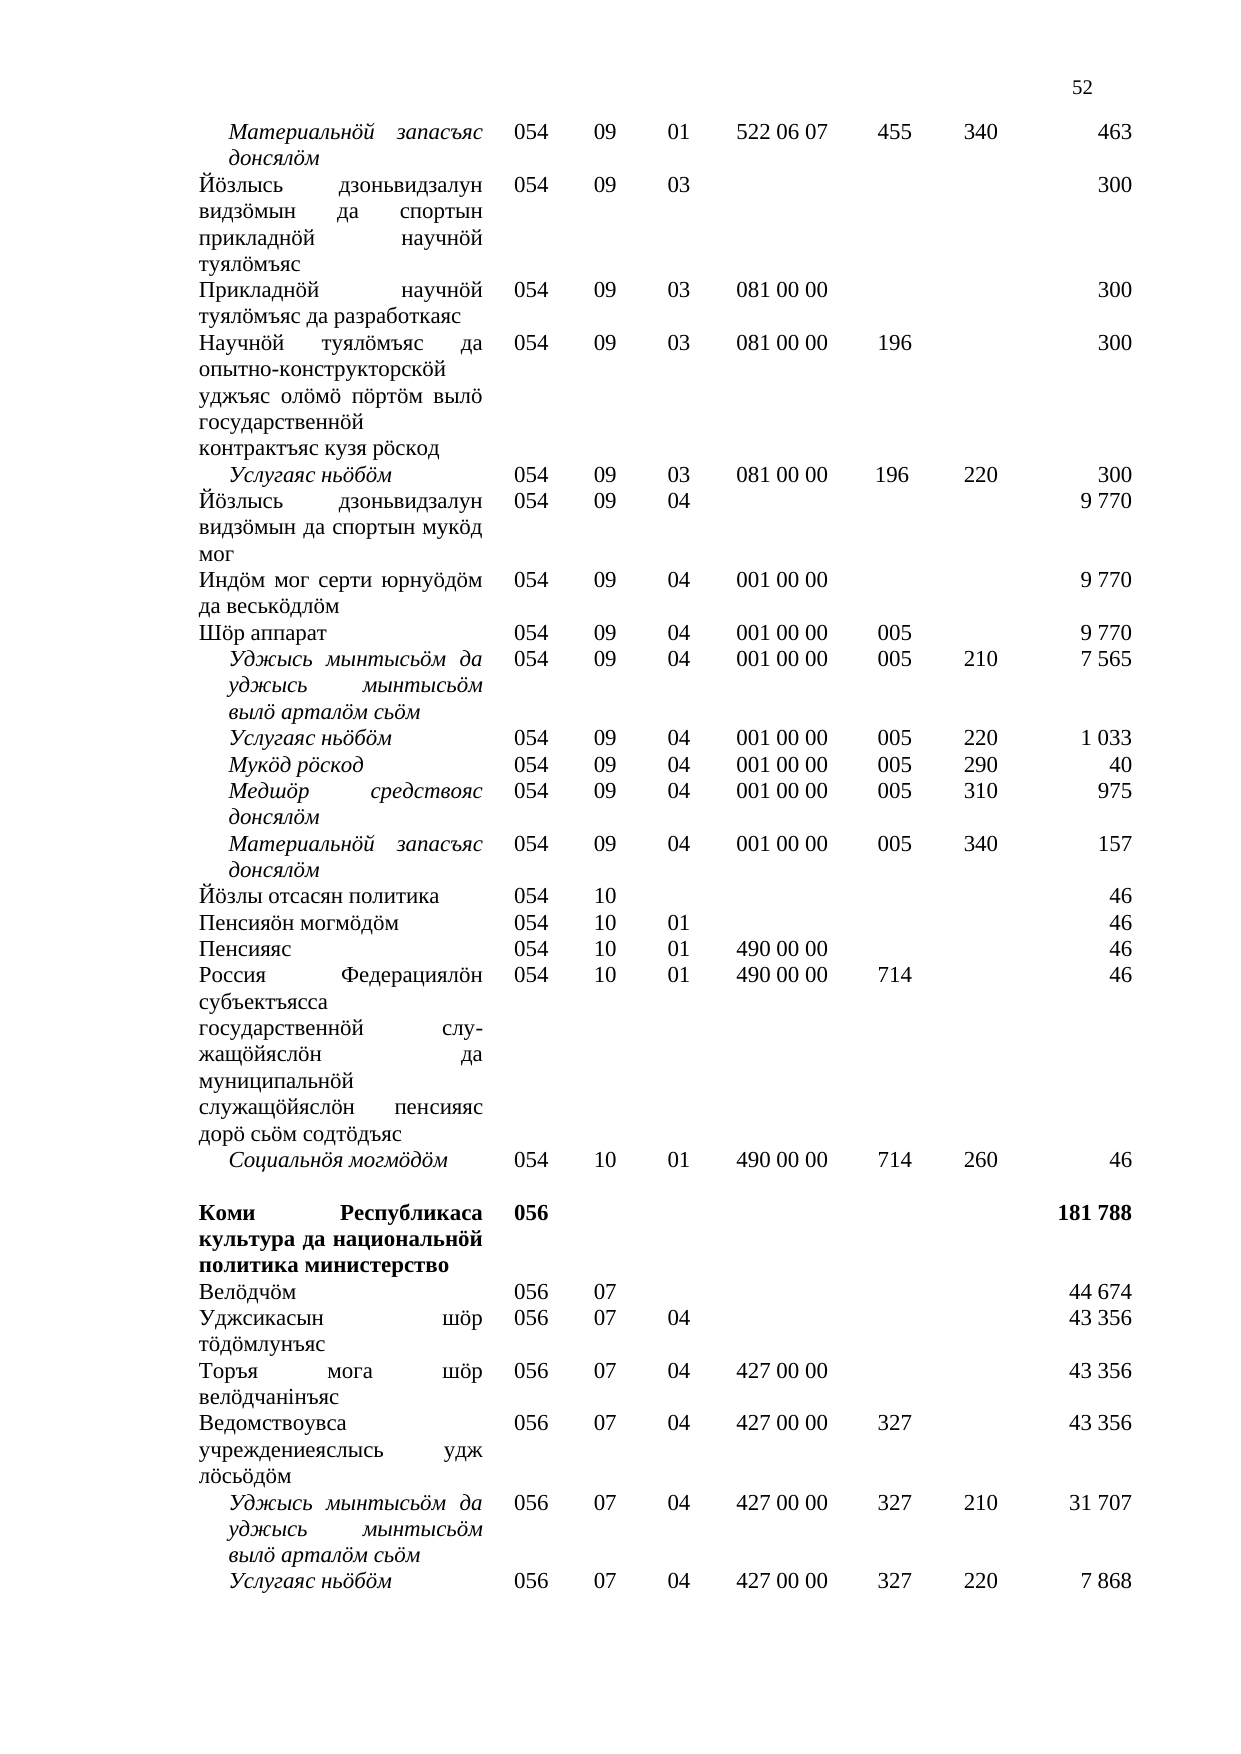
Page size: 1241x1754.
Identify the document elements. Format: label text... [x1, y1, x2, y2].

table_cell [849, 566, 941, 619]
table_cell 10 [568, 883, 642, 909]
table_cell [716, 171, 848, 276]
table_cell [1143, 724, 1193, 751]
table_cell Ведомствоувса учреждениеяслысь удж лöсьöдöм [188, 1410, 494, 1488]
table_cell 157 [1021, 830, 1143, 882]
table_cell [1143, 1146, 1193, 1199]
table_cell 43 356 [1021, 1304, 1143, 1357]
table_cell [849, 171, 941, 276]
table_cell [1143, 1304, 1193, 1357]
table_cell [716, 909, 848, 935]
table_cell [642, 883, 716, 909]
table_cell 054 [494, 566, 568, 619]
table_cell 196 [849, 329, 941, 461]
table_cell [1143, 619, 1193, 645]
table_cell 44 674 [1021, 1278, 1143, 1304]
table_cell 04 [642, 751, 716, 777]
table_cell 09 [568, 461, 642, 487]
table_cell Индöм мог серти юрнуöдöм да веськöдлöм [188, 566, 494, 619]
table_cell Социальнöя могмöдöм [188, 1146, 494, 1199]
table_cell Медшöр средствояс донсялöм [188, 777, 494, 830]
table_cell [1143, 171, 1193, 276]
table_cell [941, 1304, 1021, 1357]
table_cell 46 [1021, 909, 1143, 935]
table_cell 056 [494, 1489, 568, 1568]
table_cell 09 [568, 830, 642, 882]
table_cell 300 [1021, 276, 1143, 329]
table_cell 210 [941, 1489, 1021, 1568]
table_cell 427 00 00 [716, 1489, 848, 1568]
table_cell 056 [494, 1410, 568, 1488]
table_cell [941, 961, 1021, 1146]
table_cell 054 [494, 461, 568, 487]
table_cell [849, 1278, 941, 1304]
table_cell 43 356 [1021, 1410, 1143, 1488]
table_cell Услугаяс ньöбöм [188, 724, 494, 751]
table_cell 07 [568, 1278, 642, 1304]
table_cell 220 [941, 461, 1021, 487]
table_cell [1143, 830, 1193, 882]
table_cell 054 [494, 118, 568, 171]
table_cell 056 [494, 1568, 568, 1594]
table_cell [1143, 1410, 1193, 1488]
table_cell 463 [1021, 118, 1143, 171]
table_cell [1143, 751, 1193, 777]
table_cell 01 [642, 1146, 716, 1199]
table_cell 054 [494, 751, 568, 777]
table_cell 001 00 00 [716, 566, 848, 619]
table_cell 001 00 00 [716, 751, 848, 777]
table_cell 001 00 00 [716, 645, 848, 724]
table_cell 490 00 00 [716, 1146, 848, 1199]
table_cell Услугаяс ньöбöм [188, 1568, 494, 1594]
table_cell 07 [568, 1410, 642, 1488]
table_cell Услугаяс ньöбöм [188, 461, 494, 487]
table_cell 01 [642, 935, 716, 961]
table_cell 1 033 [1021, 724, 1143, 751]
table_cell 056 [494, 1199, 568, 1278]
table_cell 714 [849, 1146, 941, 1199]
table_cell [941, 171, 1021, 276]
table_cell Шöр аппарат [188, 619, 494, 645]
table_cell [849, 487, 941, 566]
table_cell 054 [494, 935, 568, 961]
table_cell [642, 1278, 716, 1304]
table_cell Пенсияяс [188, 935, 494, 961]
table_cell 975 [1021, 777, 1143, 830]
table_cell [1143, 777, 1193, 830]
table_cell [849, 1199, 941, 1278]
table_cell [716, 1278, 848, 1304]
table_cell [1143, 961, 1193, 1146]
table_cell 490 00 00 [716, 961, 848, 1146]
table_cell 9 770 [1021, 487, 1143, 566]
table_cell 46 [1021, 1146, 1143, 1199]
table_cell 714 [849, 961, 941, 1146]
table_cell 9 770 [1021, 566, 1143, 619]
table_cell 220 [941, 724, 1021, 751]
table_cell [1143, 909, 1193, 935]
table_cell [1143, 329, 1193, 461]
table_cell 09 [568, 329, 642, 461]
table_cell 054 [494, 909, 568, 935]
table_cell 054 [494, 883, 568, 909]
table_cell Материальнöй запасъяс донсялöм [188, 118, 494, 171]
table_cell 210 [941, 645, 1021, 724]
table_cell 455 [849, 118, 941, 171]
table_cell 054 [494, 329, 568, 461]
table_cell [849, 909, 941, 935]
table_cell [941, 619, 1021, 645]
table_cell [1143, 1489, 1193, 1568]
table_cell 46 [1021, 883, 1143, 909]
table_cell [849, 935, 941, 961]
table_cell 054 [494, 961, 568, 1146]
table_cell [1143, 276, 1193, 329]
table_cell 10 [568, 909, 642, 935]
table_cell 005 [849, 777, 941, 830]
table_cell Торъя мога шöр велöдчанiнъяс [188, 1357, 494, 1409]
table_cell 310 [941, 777, 1021, 830]
table_cell 001 00 00 [716, 830, 848, 882]
table_cell 10 [568, 935, 642, 961]
table_cell [716, 1304, 848, 1357]
table_cell Йöзлы отсасян политика [188, 883, 494, 909]
table_cell 340 [941, 118, 1021, 171]
table_cell 427 00 00 [716, 1357, 848, 1409]
table_cell [1143, 566, 1193, 619]
table_cell [941, 909, 1021, 935]
table_cell 260 [941, 1146, 1021, 1199]
table_cell Уджысь мынтысьöм да уджысь мынтысьöм вылö арталöм сьöм [188, 645, 494, 724]
table_cell 327 [849, 1568, 941, 1594]
table_cell [716, 487, 848, 566]
table_cell 081 00 00 [716, 461, 848, 487]
table_cell 07 [568, 1568, 642, 1594]
table_cell 005 [849, 724, 941, 751]
table_cell 327 [849, 1410, 941, 1488]
table_cell 181 788 [1021, 1199, 1143, 1278]
table_cell 054 [494, 645, 568, 724]
table_cell 001 00 00 [716, 777, 848, 830]
table_cell 427 00 00 [716, 1568, 848, 1594]
table_cell [849, 1357, 941, 1409]
table_cell 054 [494, 777, 568, 830]
table_cell 056 [494, 1304, 568, 1357]
table_cell [941, 1199, 1021, 1278]
table_cell [849, 883, 941, 909]
table_cell 01 [642, 118, 716, 171]
table_cell 10 [568, 1146, 642, 1199]
table_cell 290 [941, 751, 1021, 777]
table_cell 46 [1021, 961, 1143, 1146]
table_cell [1143, 118, 1193, 171]
table_cell 04 [642, 1357, 716, 1409]
table_cell Велöдчöм [188, 1278, 494, 1304]
table_cell [716, 883, 848, 909]
table_cell 490 00 00 [716, 935, 848, 961]
table_cell [1143, 1199, 1193, 1278]
table_cell [941, 1410, 1021, 1488]
table_cell Уджысь мынтысьöм да уджысь мынтысьöм вылö арталöм сьöм [188, 1489, 494, 1568]
table_cell 01 [642, 909, 716, 935]
table_cell 09 [568, 276, 642, 329]
table_cell [941, 883, 1021, 909]
table_cell Мукöд рöскод [188, 751, 494, 777]
table_cell 001 00 00 [716, 619, 848, 645]
table_cell 056 [494, 1357, 568, 1409]
table_cell 03 [642, 329, 716, 461]
table_cell 09 [568, 566, 642, 619]
table_cell [941, 487, 1021, 566]
table_cell Россия Федерациялöн субъектъясса государственнöй слу­жащöйяслöн да муниципальнöй служащöйяслöн пен­сияяс дорö сьöм сод­тöдъяс [188, 961, 494, 1146]
table_cell [941, 329, 1021, 461]
table_cell [941, 1278, 1021, 1304]
table_cell 01 [642, 961, 716, 1146]
table_cell 09 [568, 118, 642, 171]
table_cell 300 [1021, 329, 1143, 461]
table_cell Пенсияöн могмöдöм [188, 909, 494, 935]
table_cell [849, 1304, 941, 1357]
table_cell 054 [494, 487, 568, 566]
table_cell 522 06 07 [716, 118, 848, 171]
table_cell 04 [642, 1489, 716, 1568]
table_cell 9 770 [1021, 619, 1143, 645]
table_cell 07 [568, 1489, 642, 1568]
table_cell [1143, 487, 1193, 566]
table_cell 054 [494, 830, 568, 882]
table_cell 056 [494, 1278, 568, 1304]
table_cell 04 [642, 1304, 716, 1357]
table_cell Прикладнöй научнöй туялöмъяс да разработкаяс [188, 276, 494, 329]
table_cell 005 [849, 830, 941, 882]
table_cell Материальнöй запасъяс донсялöм [188, 830, 494, 882]
table_cell 04 [642, 1410, 716, 1488]
table_cell 7 868 [1021, 1568, 1143, 1594]
table_cell [1143, 461, 1193, 487]
table_cell 300 [1021, 461, 1143, 487]
table_cell 081 00 00 [716, 329, 848, 461]
table_cell 054 [494, 619, 568, 645]
table_cell [849, 276, 941, 329]
table_cell Коми Республикаса культура да национальнöй политика министерство [188, 1199, 494, 1278]
table_cell Йöзлысь дзоньвидзалун видзöмын да спортын прикладнöй научнöй туялöмъяс [188, 171, 494, 276]
table_cell 04 [642, 777, 716, 830]
table_cell 07 [568, 1357, 642, 1409]
table_cell [1143, 645, 1193, 724]
table_cell 427 00 00 [716, 1410, 848, 1488]
table_cell 03 [642, 461, 716, 487]
table_cell [642, 1199, 716, 1278]
table_cell Научнöй туялöмъяс да опытно-конструкторскöй уджъяс олöмö пöртöм вылö государственнöй контрактъяс кузя рöскод [188, 329, 494, 461]
table_cell 081 00 00 [716, 276, 848, 329]
table_cell [941, 566, 1021, 619]
table_cell 327 [849, 1489, 941, 1568]
table_cell 46 [1021, 935, 1143, 961]
table_cell [568, 1199, 642, 1278]
table_cell Уджсикасын шöр тöдöмлунъяс [188, 1304, 494, 1357]
table_cell 005 [849, 645, 941, 724]
table_cell [1143, 935, 1193, 961]
table_cell 09 [568, 751, 642, 777]
table_cell 07 [568, 1304, 642, 1357]
table_cell 03 [642, 276, 716, 329]
table_cell Йöзлысь дзоньвидзалун видзöмын да спортын мукöд мог [188, 487, 494, 566]
table_cell [941, 935, 1021, 961]
table_cell 054 [494, 171, 568, 276]
table_cell 054 [494, 276, 568, 329]
table_cell [1143, 1278, 1193, 1304]
table_cell [941, 1357, 1021, 1409]
table_cell [1143, 883, 1193, 909]
table_cell 04 [642, 1568, 716, 1594]
table_cell [1143, 1568, 1193, 1594]
table_cell 31 707 [1021, 1489, 1143, 1568]
table_cell 09 [568, 619, 642, 645]
table_cell 04 [642, 645, 716, 724]
table_cell [716, 1199, 848, 1278]
table_cell 04 [642, 566, 716, 619]
table_cell 220 [941, 1568, 1021, 1594]
table_cell [941, 276, 1021, 329]
table_cell 054 [494, 1146, 568, 1199]
table_cell 09 [568, 645, 642, 724]
table_cell 09 [568, 171, 642, 276]
table_cell 300 [1021, 171, 1143, 276]
table_cell 43 356 [1021, 1357, 1143, 1409]
table_cell 005 [849, 751, 941, 777]
table_cell 40 [1021, 751, 1143, 777]
table_cell 09 [568, 724, 642, 751]
table_cell [1143, 1357, 1193, 1409]
table_cell 09 [568, 487, 642, 566]
table_cell 04 [642, 724, 716, 751]
table_cell 03 [642, 171, 716, 276]
table_cell 005 [849, 619, 941, 645]
table_cell 001 00 00 [716, 724, 848, 751]
table_cell 7 565 [1021, 645, 1143, 724]
table_cell 04 [642, 619, 716, 645]
table_cell 04 [642, 830, 716, 882]
table_cell 04 [642, 487, 716, 566]
table_cell 09 [568, 777, 642, 830]
table_cell 054 [494, 724, 568, 751]
table_cell 10 [568, 961, 642, 1146]
table_cell 196 [849, 461, 941, 487]
table_cell 340 [941, 830, 1021, 882]
